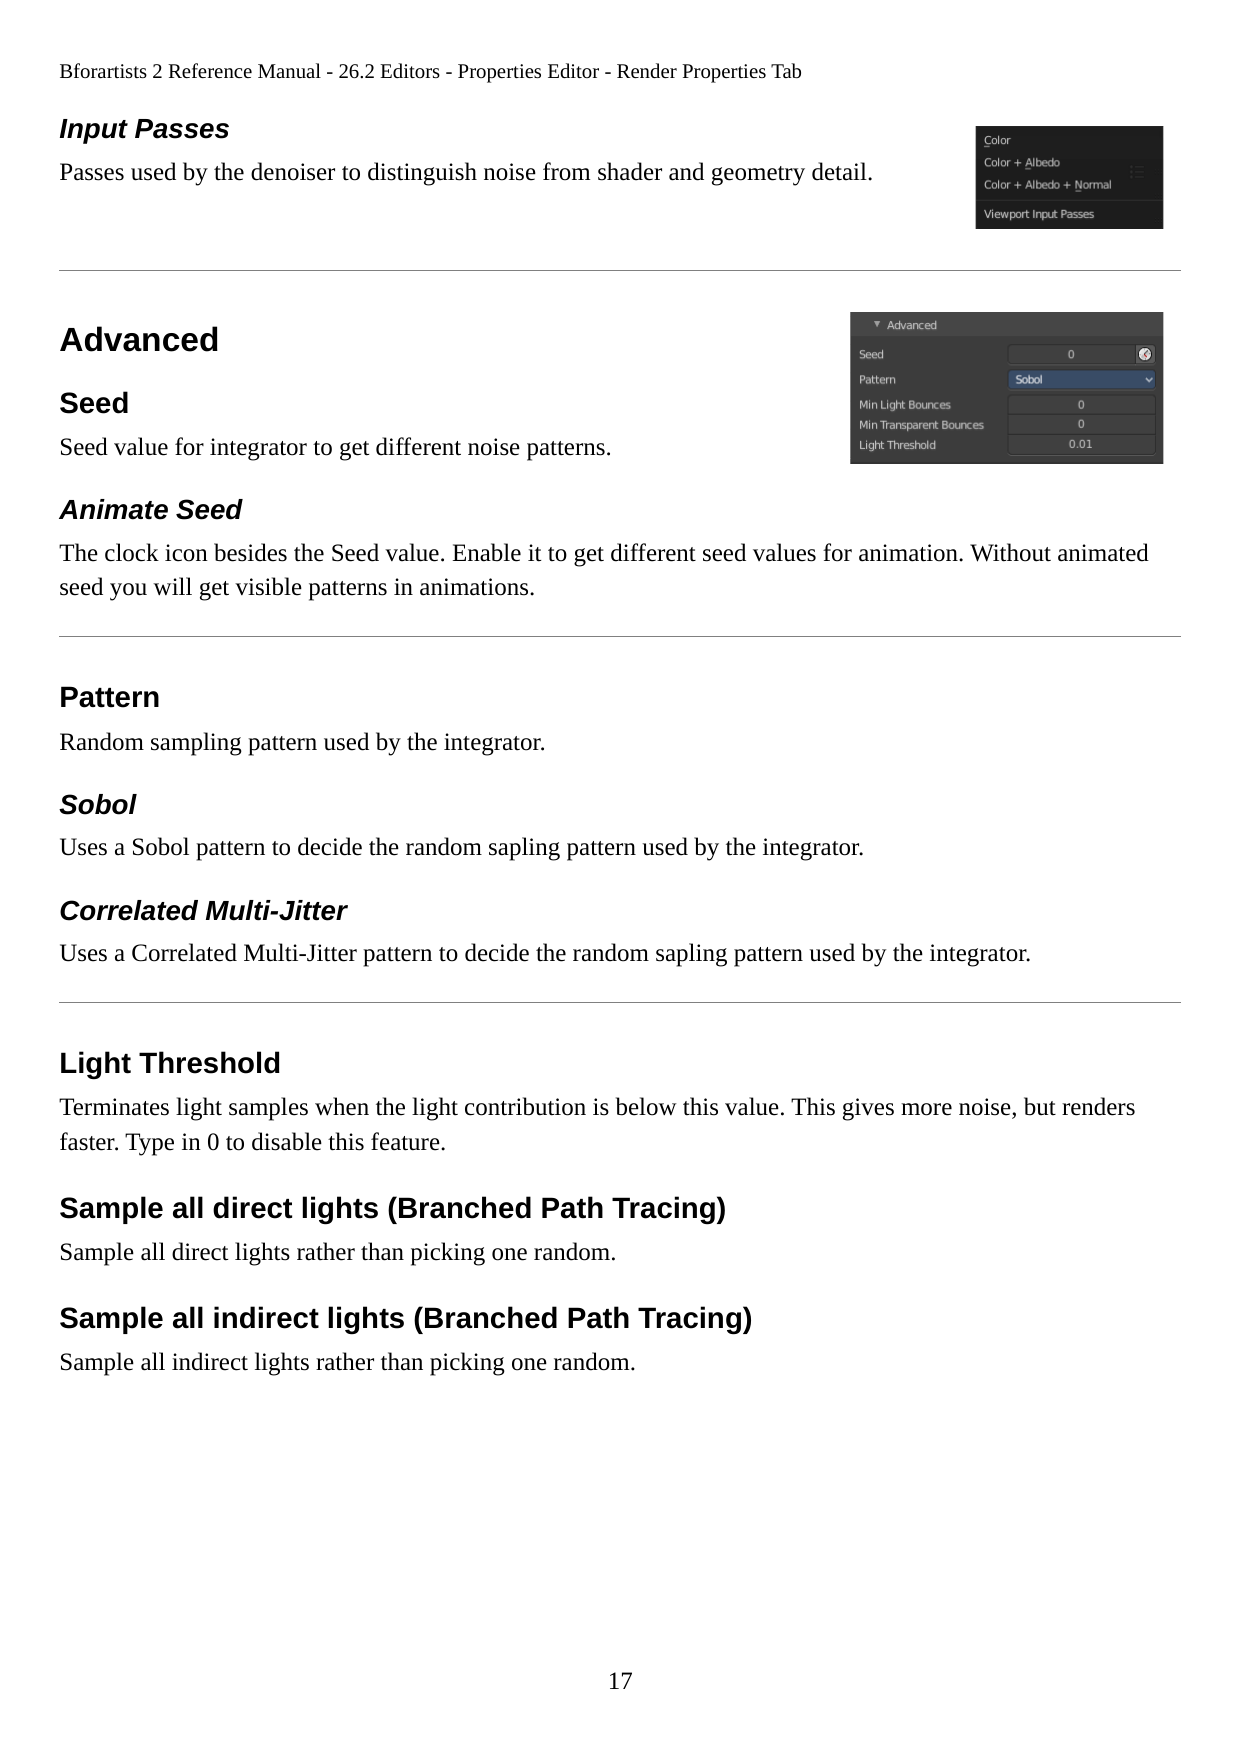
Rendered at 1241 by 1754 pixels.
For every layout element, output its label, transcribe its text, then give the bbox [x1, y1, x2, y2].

text Uses a Correlated Multi-Jitter pattern to decide the random sapling pattern used by the integrator. [59, 938, 1181, 967]
subtitle Sample all indirect lights (Branched Path Tracing) [59, 1301, 1181, 1334]
subtitle [1164, 386, 1181, 419]
subtitle Input Passes [59, 113, 1181, 144]
subtitle Correlated Multi-Jitter [59, 894, 1181, 926]
subtitle Seed [59, 386, 850, 419]
text Uses a Sobol pattern to decide the random sapling pattern used by the integrator. [59, 832, 1181, 861]
subtitle [1164, 320, 1181, 359]
text Random sampling pattern used by the integrator. [59, 727, 1181, 755]
subtitle Pattern [59, 680, 1181, 714]
subtitle Advanced [59, 320, 850, 359]
subtitle Animate Seed [59, 494, 1181, 526]
text Sample all indirect lights rather than picking one random. [59, 1347, 1181, 1376]
picture [975, 126, 1164, 229]
subtitle Sample all direct lights (Branched Path Tracing) [59, 1191, 1181, 1224]
subtitle Light Threshold [59, 1046, 1181, 1080]
text The clock icon besides the Seed value. Enable it to get different seed values for animation. Without animated seed you will get visible patterns in animations. [59, 538, 1181, 601]
text Seed value for integrator to get different noise patterns. [59, 432, 850, 461]
text Passes used by the denoiser to distinguish noise from shader and geometry detail. [59, 157, 975, 186]
subtitle Sobol [59, 788, 1181, 820]
text Sample all direct lights rather than picking one random. [59, 1237, 1181, 1266]
text Terminates light samples when the light contribution is below this value. This gives more noise, but renders faster. Type in 0 to disable this feature. [59, 1092, 1181, 1156]
picture [850, 312, 1164, 464]
